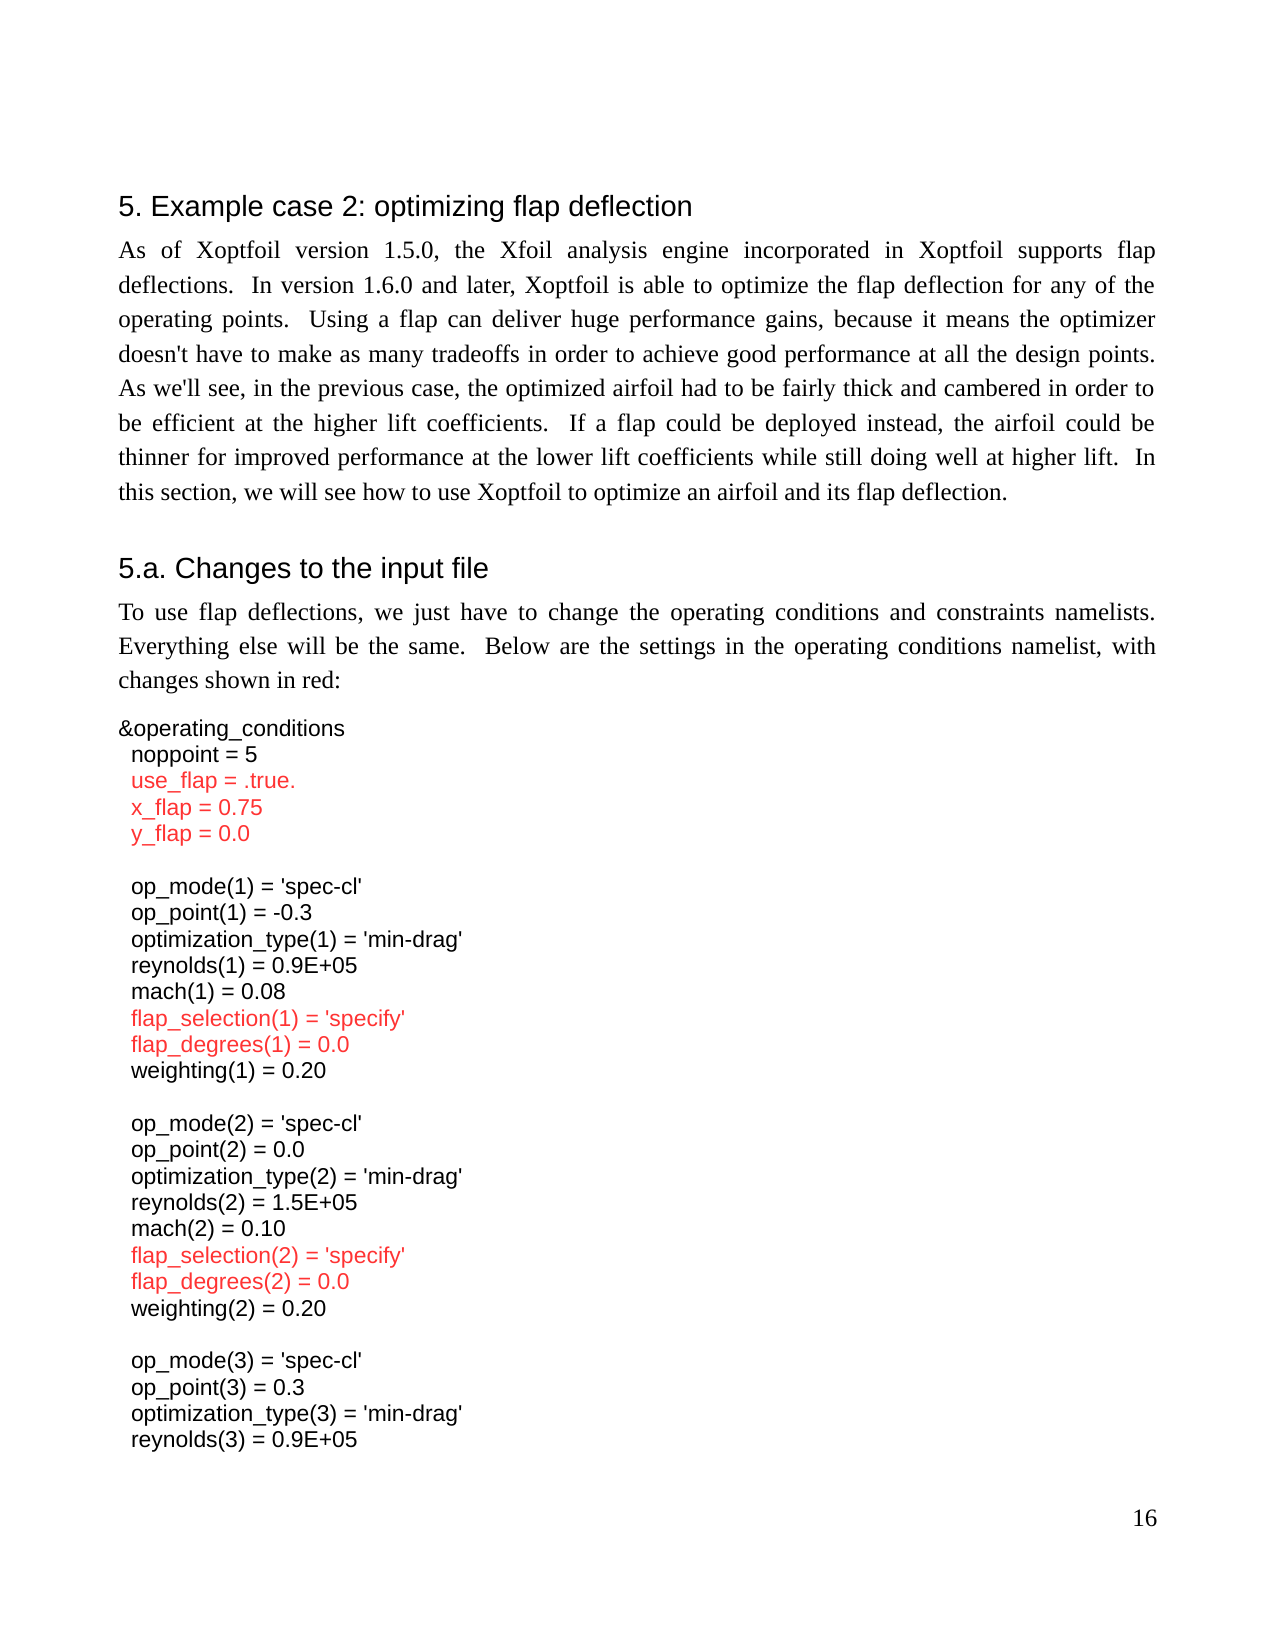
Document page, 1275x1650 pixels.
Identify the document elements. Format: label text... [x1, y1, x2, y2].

text mach(1) = 0.08 [118, 978, 1157, 1004]
text As of Xoptfoil version 1.5.0, the Xfoil analysis engine incorporated in Xoptfoil supports flap deflections. In version 1.6.0 and later, Xoptfoil is able to optimize the flap deflection for any of the operating points. Using a flap can deliver huge performance gains, because it means the optimizer doesn't have to make as many tradeoffs in order to achieve good performance at all the design points. As we'll see, in the previous case, the optimized airfoil had to be fairly thick and cambered in order to be efficient at the higher lift coefficients. If a flap could be deployed instead, the airfoil could be thinner for improved performance at the lower lift coefficients while still doing well at higher lift. In this section, we will see how to use Xoptfoil to optimize an airfoil and its flap deflection. [118, 235, 1157, 505]
text optimization_type(1) = 'min-drag' [118, 926, 1157, 952]
text flap_degrees(1) = 0.0 [118, 1031, 1157, 1057]
text reynolds(2) = 1.5E+05 [118, 1189, 1157, 1215]
text op_point(3) = 0.3 [118, 1373, 1157, 1400]
text optimization_type(2) = 'min-drag' [118, 1163, 1157, 1189]
text reynolds(1) = 0.9E+05 [118, 952, 1157, 978]
text To use flap deflections, we just have to change the operating conditions and constraints namelists. Everything else will be the same. Below are the settings in the operating conditions namelist, with changes shown in red: [118, 597, 1157, 694]
text op_mode(2) = 'spec-cl' [118, 1110, 1157, 1136]
text y_flap = 0.0 [118, 820, 1157, 846]
text op_point(1) = -0.3 [118, 899, 1157, 926]
text weighting(1) = 0.20 [118, 1057, 1157, 1084]
text optimization_type(3) = 'min-drag' [118, 1400, 1157, 1426]
text op_point(2) = 0.0 [118, 1136, 1157, 1163]
text noppoint = 5 [118, 741, 1157, 767]
text flap_degrees(2) = 0.0 [118, 1268, 1157, 1294]
text op_mode(3) = 'spec-cl' [118, 1347, 1157, 1373]
text mach(2) = 0.10 [118, 1215, 1157, 1242]
subtitle 5. Example case 2: optimizing flap deflection [118, 189, 1157, 223]
text op_mode(1) = 'spec-cl' [118, 873, 1157, 899]
subtitle 5.a. Changes to the input file [118, 551, 1157, 584]
text use_flap = .true. [118, 767, 1157, 794]
text flap_selection(2) = 'specify' [118, 1242, 1157, 1268]
text x_flap = 0.75 [118, 794, 1157, 820]
text flap_selection(1) = 'specify' [118, 1004, 1157, 1031]
text reynolds(3) = 0.9E+05 [118, 1426, 1157, 1453]
text &operating_conditions [118, 715, 1157, 741]
text weighting(2) = 0.20 [118, 1294, 1157, 1321]
